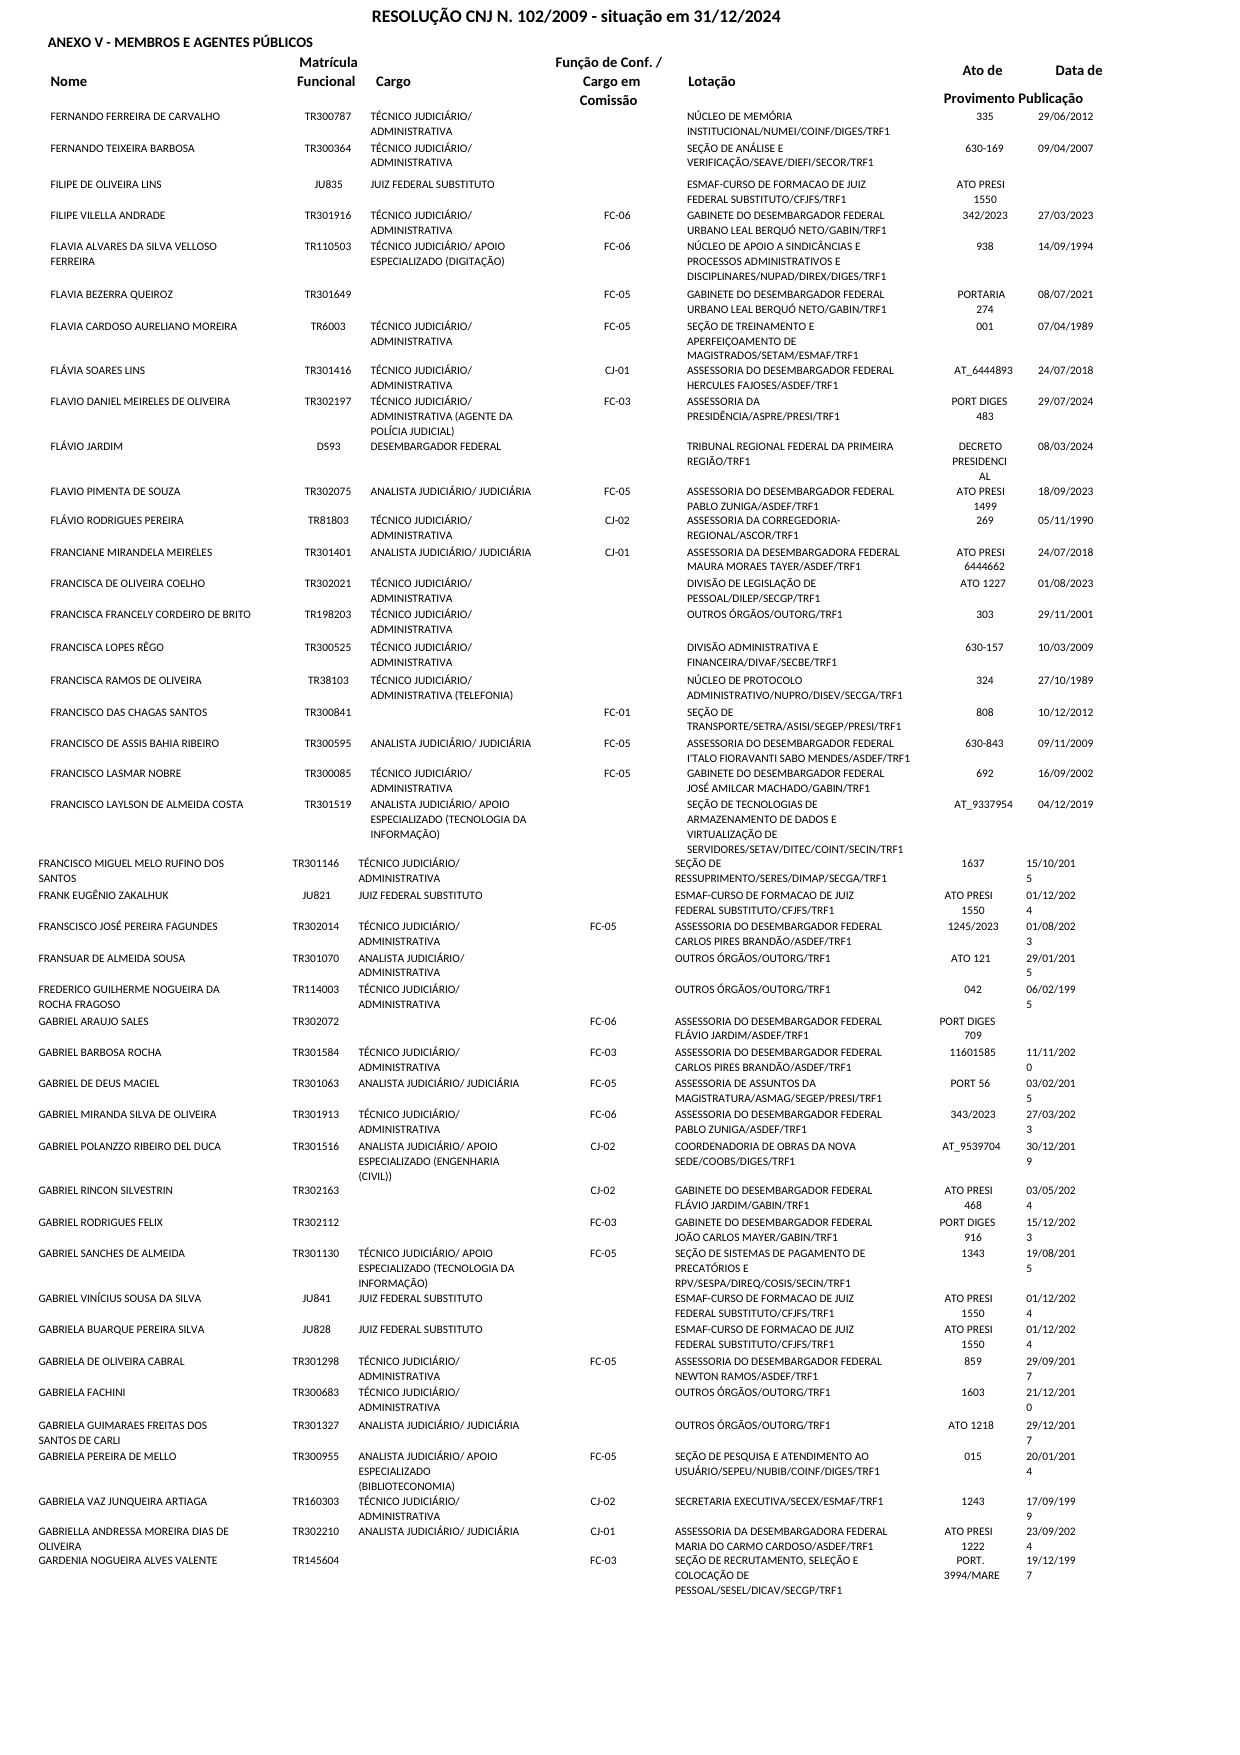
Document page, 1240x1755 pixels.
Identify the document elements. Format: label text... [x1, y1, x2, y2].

table_cell FRANCISCA DE OLIVEIRA COELHO [50, 576, 297, 607]
table_cell OUTROS ÓRGÃOS/OUTORG/TRF1 [675, 951, 939, 982]
table_cell TR81803 [297, 514, 370, 545]
table_cell CJ-02 [555, 514, 687, 545]
table_cell [555, 640, 687, 673]
table_cell JUIZ FEDERAL SUBSTITUTO [358, 1323, 590, 1354]
table_cell 1343 [939, 1246, 1026, 1291]
table_cell TR301913 [293, 1108, 358, 1139]
table_cell FC-05 [590, 1450, 675, 1494]
table_cell 342/2023 [944, 209, 1038, 240]
table_header 1637 [939, 857, 1026, 888]
table_cell TÉCNICO JUDICIÁRIO/ APOIO ESPECIALIZADO (TECNOLOGIA DA INFORMAÇÃO) [358, 1246, 590, 1291]
table_cell TÉCNICO JUDICIÁRIO/ ADMINISTRATIVA [370, 141, 555, 177]
table_cell SEÇÃO DE PESQUISA E ATENDIMENTO AO USUÁRIO/SEPEU/NUBIB/COINF/DIGES/TRF1 [675, 1450, 939, 1494]
table_cell 001 [944, 319, 1038, 363]
table_cell DESEMBARGADOR FEDERAL [370, 439, 555, 484]
table_cell FC-06 [590, 1014, 675, 1045]
table_cell 692 [944, 766, 1038, 797]
table_cell FRANCISCO DAS CHAGAS SANTOS [50, 705, 297, 736]
table_cell TÉCNICO JUDICIÁRIO/ ADMINISTRATIVA [370, 766, 555, 797]
table_cell COORDENADORIA DE OBRAS DA NOVA SEDE/COOBS/DIGES/TRF1 [675, 1139, 939, 1183]
table_cell TÉCNICO JUDICIÁRIO/ ADMINISTRATIVA [370, 576, 555, 607]
table_cell 11601585 [939, 1045, 1026, 1076]
table_cell [555, 439, 687, 484]
table_cell TR300595 [297, 736, 370, 766]
table_cell ASSESSORIA DO DESEMBARGADOR FEDERAL I'TALO FIORAVANTI SABO MENDES/ASDEF/TRF1 [687, 736, 944, 766]
table_cell JU828 [293, 1323, 358, 1354]
table_cell FLAVIO DANIEL MEIRELES DE OLIVEIRA [50, 395, 297, 439]
table_cell [555, 608, 687, 640]
table_header Cargo [370, 53, 555, 109]
table_cell TR300683 [293, 1385, 358, 1418]
table_cell TRIBUNAL REGIONAL FEDERAL DA PRIMEIRA REGIÃO/TRF1 [687, 439, 944, 484]
table_cell 335 [944, 109, 1038, 141]
table_cell GABRIELA FACHINI [38, 1385, 292, 1418]
table_cell TR302072 [293, 1014, 358, 1045]
table_cell 11/11/2020 [1026, 1045, 1081, 1076]
table_cell [590, 951, 675, 982]
table_cell OUTROS ÓRGÃOS/OUTORG/TRF1 [675, 1385, 939, 1418]
table_cell TR301063 [293, 1076, 358, 1108]
table_cell FLÁVIA SOARES LINS [50, 364, 297, 395]
table_cell [555, 177, 687, 208]
table_cell FRANCIANE MIRANDELA MEIRELES [50, 545, 297, 576]
table_cell TÉCNICO JUDICIÁRIO/ ADMINISTRATIVA [370, 514, 555, 545]
table_cell ASSESSORIA DO DESEMBARGADOR FEDERAL CARLOS PIRES BRANDÃO/ASDEF/TRF1 [675, 920, 939, 951]
table_cell 16/09/2002 [1038, 766, 1103, 797]
table_cell JUIZ FEDERAL SUBSTITUTO [370, 177, 555, 208]
table_header Função de Conf. / Cargo em Comissão [555, 53, 687, 109]
table_cell ATO PRESI 1550 [939, 1291, 1026, 1322]
table_cell TR114003 [293, 982, 358, 1014]
table_cell 01/12/2024 [1026, 888, 1081, 919]
table_cell [1026, 1014, 1081, 1045]
table_cell 19/08/2015 [1026, 1246, 1081, 1291]
table_cell 09/11/2009 [1038, 736, 1103, 766]
table_cell CJ-02 [590, 1184, 675, 1215]
table_cell TR300955 [293, 1450, 358, 1494]
table_cell 29/11/2001 [1038, 608, 1103, 640]
table_cell FRANSCISCO JOSÉ PEREIRA FAGUNDES [38, 920, 292, 951]
table_cell ESMAF-CURSO DE FORMACAO DE JUIZ FEDERAL SUBSTITUTO/CFJFS/TRF1 [687, 177, 944, 208]
table_cell 1245/2023 [939, 920, 1026, 951]
table_cell SEÇÃO DE TRANSPORTE/SETRA/ASISI/SEGEP/PRESI/TRF1 [687, 705, 944, 736]
table_header TR301146 [293, 857, 358, 888]
table_cell ANALISTA JUDICIÁRIO/ ADMINISTRATIVA [358, 951, 590, 982]
table_cell 859 [939, 1354, 1026, 1385]
table_cell [555, 141, 687, 177]
table_cell TR302163 [293, 1184, 358, 1215]
table_cell JU835 [297, 177, 370, 208]
table_cell ASSESSORIA DO DESEMBARGADOR FEDERAL NEWTON RAMOS/ASDEF/TRF1 [675, 1354, 939, 1385]
table_cell CJ-02 [590, 1139, 675, 1183]
table_cell TR38103 [297, 673, 370, 705]
table_cell FLAVIA ALVARES DA SILVA VELLOSO FERREIRA [50, 240, 297, 287]
table_cell 29/09/2017 [1026, 1354, 1081, 1385]
table_cell 29/06/2012 [1038, 109, 1103, 141]
table_cell ASSESSORIA DO DESEMBARGADOR FEDERAL FLÁVIO JARDIM/ASDEF/TRF1 [675, 1014, 939, 1045]
table_cell FRANSUAR DE ALMEIDA SOUSA [38, 951, 292, 982]
table_cell ATO PRESI 468 [939, 1184, 1026, 1215]
table_cell TÉCNICO JUDICIÁRIO/ ADMINISTRATIVA [358, 982, 590, 1014]
table_cell CJ-01 [590, 1524, 675, 1553]
table_cell 015 [939, 1450, 1026, 1494]
table_cell FC-01 [555, 705, 687, 736]
table_cell GABINETE DO DESEMBARGADOR FEDERAL URBANO LEAL BERQUÓ NETO/GABIN/TRF1 [687, 288, 944, 319]
table_cell TR302112 [293, 1215, 358, 1246]
table_cell TÉCNICO JUDICIÁRIO/ ADMINISTRATIVA [370, 209, 555, 240]
table_cell 03/02/2015 [1026, 1076, 1081, 1108]
table_cell FRANCISCA FRANCELY CORDEIRO DE BRITO [50, 608, 297, 640]
table_cell ASSESSORIA DO DESEMBARGADOR FEDERAL PABLO ZUNIGA/ASDEF/TRF1 [687, 484, 944, 513]
table_cell GABRIELA BUARQUE PEREIRA SILVA [38, 1323, 292, 1354]
table_cell OUTROS ÓRGÃOS/OUTORG/TRF1 [675, 1418, 939, 1449]
table_cell 10/03/2009 [1038, 640, 1103, 673]
table_cell 20/01/2014 [1026, 1450, 1081, 1494]
table_cell PORT DIGES 916 [939, 1215, 1026, 1246]
table_cell 27/03/2023 [1026, 1108, 1081, 1139]
table_cell [358, 1014, 590, 1045]
table_cell [555, 797, 687, 857]
table_cell SEÇÃO DE SISTEMAS DE PAGAMENTO DE PRECATÓRIOS E RPV/SESPA/DIREQ/COSIS/SECIN/TRF1 [675, 1246, 939, 1291]
table_cell 343/2023 [939, 1108, 1026, 1139]
table_cell FC-06 [590, 1108, 675, 1139]
table_cell 15/12/2023 [1026, 1215, 1081, 1246]
table_cell TR300787 [297, 109, 370, 141]
table_cell ANALISTA JUDICIÁRIO/ JUDICIÁRIA [370, 484, 555, 513]
table_cell TÉCNICO JUDICIÁRIO/ ADMINISTRATIVA [358, 1385, 590, 1418]
table_header Ato de Data de Provimento Publicação [944, 53, 1103, 109]
table_header 15/10/2015 [1026, 857, 1081, 888]
table_cell 27/10/1989 [1038, 673, 1103, 705]
table_cell 24/07/2018 [1038, 364, 1103, 395]
table_cell DECRETO PRESIDENCI AL [944, 439, 1038, 484]
table_header Nome [50, 53, 297, 109]
table_cell 29/01/2015 [1026, 951, 1081, 982]
table_cell [590, 1385, 675, 1418]
table_cell TR301130 [293, 1246, 358, 1291]
table_cell 21/12/2010 [1026, 1385, 1081, 1418]
table_cell CJ-02 [590, 1494, 675, 1524]
table_cell 08/07/2021 [1038, 288, 1103, 319]
table_cell 06/02/1995 [1026, 982, 1081, 1014]
table_cell ANALISTA JUDICIÁRIO/ JUDICIÁRIA [358, 1076, 590, 1108]
table_cell GABRIELA DE OLIVEIRA CABRAL [38, 1354, 292, 1385]
table_cell JUIZ FEDERAL SUBSTITUTO [358, 888, 590, 919]
table_cell PORT DIGES 483 [944, 395, 1038, 439]
table_cell FC-05 [590, 1246, 675, 1291]
table_cell ATO PRESI 1550 [939, 1323, 1026, 1354]
table_cell TÉCNICO JUDICIÁRIO/ ADMINISTRATIVA [370, 109, 555, 141]
table_cell ESMAF-CURSO DE FORMACAO DE JUIZ FEDERAL SUBSTITUTO/CFJFS/TRF1 [675, 888, 939, 919]
table_cell 269 [944, 514, 1038, 545]
table_cell FC-03 [590, 1045, 675, 1076]
table_cell CJ-01 [555, 364, 687, 395]
table_cell OUTROS ÓRGÃOS/OUTORG/TRF1 [687, 608, 944, 640]
table_cell TÉCNICO JUDICIÁRIO/ ADMINISTRATIVA [358, 1354, 590, 1385]
table_cell SEÇÃO DE TREINAMENTO E APERFEIÇOAMENTO DE MAGISTRADOS/SETAM/ESMAF/TRF1 [687, 319, 944, 363]
table_cell TR301070 [293, 951, 358, 982]
table_cell AT_9337954 [944, 797, 1038, 857]
table_cell [358, 1215, 590, 1246]
table_cell [358, 1554, 590, 1598]
table_cell TR145604 [293, 1554, 358, 1598]
table_cell TR302075 [297, 484, 370, 513]
table_cell TÉCNICO JUDICIÁRIO/ ADMINISTRATIVA [370, 319, 555, 363]
table_cell TÉCNICO JUDICIÁRIO/ ADMINISTRATIVA [358, 920, 590, 951]
table_cell [555, 673, 687, 705]
table_cell TÉCNICO JUDICIÁRIO/ ADMINISTRATIVA [358, 1108, 590, 1139]
table_cell DIVISÃO DE LEGISLAÇÃO DE PESSOAL/DILEP/SECGP/TRF1 [687, 576, 944, 607]
table_cell ESMAF-CURSO DE FORMACAO DE JUIZ FEDERAL SUBSTITUTO/CFJFS/TRF1 [675, 1323, 939, 1354]
table_cell ASSESSORIA DO DESEMBARGADOR FEDERAL CARLOS PIRES BRANDÃO/ASDEF/TRF1 [675, 1045, 939, 1076]
table_cell TÉCNICO JUDICIÁRIO/ APOIO ESPECIALIZADO (DIGITAÇÃO) [370, 240, 555, 287]
table_cell 29/12/2017 [1026, 1418, 1081, 1449]
table_cell 01/08/2023 [1026, 920, 1081, 951]
table_cell ASSESSORIA DE ASSUNTOS DA MAGISTRATURA/ASMAG/SEGEP/PRESI/TRF1 [675, 1076, 939, 1108]
table_cell TR301416 [297, 364, 370, 395]
table_cell 19/12/1997 [1026, 1554, 1081, 1598]
table_cell 14/09/1994 [1038, 240, 1103, 287]
table_cell 10/12/2012 [1038, 705, 1103, 736]
table_cell TR302197 [297, 395, 370, 439]
table_cell GABINETE DO DESEMBARGADOR FEDERAL JOÃO CARLOS MAYER/GABIN/TRF1 [675, 1215, 939, 1246]
table_cell GARDENIA NOGUEIRA ALVES VALENTE [38, 1554, 292, 1598]
table_cell DS93 [297, 439, 370, 484]
table_cell GABRIEL VINÍCIUS SOUSA DA SILVA [38, 1291, 292, 1322]
table_cell FILIPE DE OLIVEIRA LINS [50, 177, 297, 208]
table_header SEÇÃO DE RESSUPRIMENTO/SERES/DIMAP/SECGA/TRF1 [675, 857, 939, 888]
table_cell ASSESSORIA DA DESEMBARGADORA FEDERAL MARIA DO CARMO CARDOSO/ASDEF/TRF1 [675, 1524, 939, 1553]
table_cell TR160303 [293, 1494, 358, 1524]
table_cell [370, 705, 555, 736]
table_cell TR301519 [297, 797, 370, 857]
table_cell PORT DIGES 709 [939, 1014, 1026, 1045]
table_cell CJ-01 [555, 545, 687, 576]
table_cell 630-157 [944, 640, 1038, 673]
table_cell TR6003 [297, 319, 370, 363]
table_cell FLAVIA BEZERRA QUEIROZ [50, 288, 297, 319]
table_cell GABINETE DO DESEMBARGADOR FEDERAL URBANO LEAL BERQUÓ NETO/GABIN/TRF1 [687, 209, 944, 240]
table_header TÉCNICO JUDICIÁRIO/ ADMINISTRATIVA [358, 857, 590, 888]
table_cell FERNANDO FERREIRA DE CARVALHO [50, 109, 297, 141]
table_cell 09/04/2007 [1038, 141, 1103, 177]
table_cell TR110503 [297, 240, 370, 287]
table_cell FC-03 [555, 395, 687, 439]
table_cell FC-05 [555, 766, 687, 797]
table_cell 29/07/2024 [1038, 395, 1103, 439]
table_cell GABRIELA VAZ JUNQUEIRA ARTIAGA [38, 1494, 292, 1524]
table_cell TR301401 [297, 545, 370, 576]
table_cell GABRIEL BARBOSA ROCHA [38, 1045, 292, 1076]
table_cell FERNANDO TEIXEIRA BARBOSA [50, 141, 297, 177]
table_cell FC-05 [555, 319, 687, 363]
table_cell TR198203 [297, 608, 370, 640]
table_cell 30/12/2019 [1026, 1139, 1081, 1183]
table_cell FRANK EUGÊNIO ZAKALHUK [38, 888, 292, 919]
table_cell FRANCISCO LAYLSON DE ALMEIDA COSTA [50, 797, 297, 857]
table_cell FRANCISCO DE ASSIS BAHIA RIBEIRO [50, 736, 297, 766]
table_cell 17/09/1999 [1026, 1494, 1081, 1524]
table_cell 1603 [939, 1385, 1026, 1418]
table_cell 01/12/2024 [1026, 1323, 1081, 1354]
table_cell [590, 1418, 675, 1449]
table_cell [590, 982, 675, 1014]
table_cell ATO PRESI 1499 [944, 484, 1038, 513]
table_cell ATO PRESI 6444662 [944, 545, 1038, 576]
table_cell SECRETARIA EXECUTIVA/SECEX/ESMAF/TRF1 [675, 1494, 939, 1524]
table_cell 01/12/2024 [1026, 1291, 1081, 1322]
table_cell SEÇÃO DE ANÁLISE E VERIFICAÇÃO/SEAVE/DIEFI/SECOR/TRF1 [687, 141, 944, 177]
table_cell GABRIEL RODRIGUES FELIX [38, 1215, 292, 1246]
table_cell 303 [944, 608, 1038, 640]
table_cell ANALISTA JUDICIÁRIO/ APOIO ESPECIALIZADO (BIBLIOTECONOMIA) [358, 1450, 590, 1494]
table_cell ASSESSORIA DA PRESIDÊNCIA/ASPRE/PRESI/TRF1 [687, 395, 944, 439]
table_cell TR300364 [297, 141, 370, 177]
table_cell GABRIELLA ANDRESSA MOREIRA DIAS DE OLIVEIRA [38, 1524, 292, 1553]
table_cell GABINETE DO DESEMBARGADOR FEDERAL FLÁVIO JARDIM/GABIN/TRF1 [675, 1184, 939, 1215]
table_cell GABRIELA PEREIRA DE MELLO [38, 1450, 292, 1494]
table_cell GABRIEL RINCON SILVESTRIN [38, 1184, 292, 1215]
table_cell TR301516 [293, 1139, 358, 1183]
table_cell FLAVIA CARDOSO AURELIANO MOREIRA [50, 319, 297, 363]
table_cell PORT. 3994/MARE [939, 1554, 1026, 1598]
table_cell GABRIEL POLANZZO RIBEIRO DEL DUCA [38, 1139, 292, 1183]
table_cell OUTROS ÓRGÃOS/OUTORG/TRF1 [675, 982, 939, 1014]
table_cell TÉCNICO JUDICIÁRIO/ ADMINISTRATIVA (TELEFONIA) [370, 673, 555, 705]
table_cell FREDERICO GUILHERME NOGUEIRA DA ROCHA FRAGOSO [38, 982, 292, 1014]
table_cell 07/04/1989 [1038, 319, 1103, 363]
table_cell ANALISTA JUDICIÁRIO/ APOIO ESPECIALIZADO (ENGENHARIA (CIVIL)) [358, 1139, 590, 1183]
table_cell [590, 1291, 675, 1322]
table_cell ANALISTA JUDICIÁRIO/ JUDICIÁRIA [358, 1524, 590, 1553]
table_cell ANALISTA JUDICIÁRIO/ JUDICIÁRIA [370, 545, 555, 576]
table_cell [590, 1323, 675, 1354]
table_cell ANALISTA JUDICIÁRIO/ JUDICIÁRIA [358, 1418, 590, 1449]
table_cell GABRIELA GUIMARAES FREITAS DOS SANTOS DE CARLI [38, 1418, 292, 1449]
table_cell ATO PRESI 1222 [939, 1524, 1026, 1553]
table_cell FC-03 [590, 1554, 675, 1598]
table_cell FC-05 [590, 1354, 675, 1385]
table_cell 630-169 [944, 141, 1038, 177]
table_cell FC-05 [555, 288, 687, 319]
table_cell 03/05/2024 [1026, 1184, 1081, 1215]
table_header [590, 857, 675, 888]
table_cell ATO 121 [939, 951, 1026, 982]
table_cell ASSESSORIA DO DESEMBARGADOR FEDERAL PABLO ZUNIGA/ASDEF/TRF1 [675, 1108, 939, 1139]
table_cell TR301649 [297, 288, 370, 319]
table_cell SEÇÃO DE TECNOLOGIAS DE ARMAZENAMENTO DE DADOS E VIRTUALIZAÇÃO DE SERVIDORES/SETAV/DITEC/COINT/SECIN/TRF1 [687, 797, 944, 857]
subtitle RESOLUÇÃO CNJ N. 102/2009 - situação em 31/12/2024 [56, 5, 1096, 27]
table_cell FLAVIO PIMENTA DE SOUZA [50, 484, 297, 513]
table_cell FLÁVIO RODRIGUES PEREIRA [50, 514, 297, 545]
table_cell FC-05 [555, 736, 687, 766]
table_cell 938 [944, 240, 1038, 287]
table_cell TÉCNICO JUDICIÁRIO/ ADMINISTRATIVA (AGENTE DA POLÍCIA JUDICIAL) [370, 395, 555, 439]
table_cell PORT 56 [939, 1076, 1026, 1108]
table_cell 630-843 [944, 736, 1038, 766]
table_cell FRANCISCO LASMAR NOBRE [50, 766, 297, 797]
table_cell NÚCLEO DE PROTOCOLO ADMINISTRATIVO/NUPRO/DISEV/SECGA/TRF1 [687, 673, 944, 705]
table_cell DIVISÃO ADMINISTRATIVA E FINANCEIRA/DIVAF/SECBE/TRF1 [687, 640, 944, 673]
table_cell FC-05 [590, 920, 675, 951]
table_cell ANALISTA JUDICIÁRIO/ APOIO ESPECIALIZADO (TECNOLOGIA DA INFORMAÇÃO) [370, 797, 555, 857]
table_header FRANCISCO MIGUEL MELO RUFINO DOS SANTOS [38, 857, 292, 888]
table_cell TR300841 [297, 705, 370, 736]
table_cell ATO 1227 [944, 576, 1038, 607]
table_cell [358, 1184, 590, 1215]
table_header Matrícula Funcional [297, 53, 370, 109]
table_cell 04/12/2019 [1038, 797, 1103, 857]
table_cell FC-03 [590, 1215, 675, 1246]
table_cell FC-06 [555, 209, 687, 240]
table_cell TR302210 [293, 1524, 358, 1553]
table_cell TR300085 [297, 766, 370, 797]
table_cell FC-06 [555, 240, 687, 287]
table_cell GABRIEL ARAUJO SALES [38, 1014, 292, 1045]
table_cell [555, 109, 687, 141]
table_cell TÉCNICO JUDICIÁRIO/ ADMINISTRATIVA [370, 640, 555, 673]
table_cell [1038, 177, 1103, 208]
table_cell FRANCISCA RAMOS DE OLIVEIRA [50, 673, 297, 705]
table_cell FILIPE VILELLA ANDRADE [50, 209, 297, 240]
table_cell 24/07/2018 [1038, 545, 1103, 576]
table_cell TR301916 [297, 209, 370, 240]
table_cell TÉCNICO JUDICIÁRIO/ ADMINISTRATIVA [358, 1045, 590, 1076]
table_cell 27/03/2023 [1038, 209, 1103, 240]
table_cell GABRIEL DE DEUS MACIEL [38, 1076, 292, 1108]
table_cell TR301327 [293, 1418, 358, 1449]
table_cell 23/09/2024 [1026, 1524, 1081, 1553]
table_cell TR302021 [297, 576, 370, 607]
table_cell TÉCNICO JUDICIÁRIO/ ADMINISTRATIVA [358, 1494, 590, 1524]
table_cell 18/09/2023 [1038, 484, 1103, 513]
table_cell FRANCISCA LOPES RÊGO [50, 640, 297, 673]
table_cell JU821 [293, 888, 358, 919]
table_header Lotação [687, 53, 944, 109]
table_cell TÉCNICO JUDICIÁRIO/ ADMINISTRATIVA [370, 608, 555, 640]
table_cell ESMAF-CURSO DE FORMACAO DE JUIZ FEDERAL SUBSTITUTO/CFJFS/TRF1 [675, 1291, 939, 1322]
table_cell [370, 288, 555, 319]
table_cell FC-05 [590, 1076, 675, 1108]
table_cell JUIZ FEDERAL SUBSTITUTO [358, 1291, 590, 1322]
table_cell SEÇÃO DE RECRUTAMENTO, SELEÇÃO E COLOCAÇÃO DE PESSOAL/SESEL/DICAV/SECGP/TRF1 [675, 1554, 939, 1598]
table_cell ASSESSORIA DO DESEMBARGADOR FEDERAL HERCULES FAJOSES/ASDEF/TRF1 [687, 364, 944, 395]
table_cell JU841 [293, 1291, 358, 1322]
table_cell 808 [944, 705, 1038, 736]
table_cell NÚCLEO DE APOIO A SINDICÂNCIAS E PROCESSOS ADMINISTRATIVOS E DISCIPLINARES/NUPAD/DIREX/DIGES/TRF1 [687, 240, 944, 287]
table_cell ATO PRESI 1550 [944, 177, 1038, 208]
table_cell GABINETE DO DESEMBARGADOR FEDERAL JOSÉ AMILCAR MACHADO/GABIN/TRF1 [687, 766, 944, 797]
table_cell 042 [939, 982, 1026, 1014]
table_cell 01/08/2023 [1038, 576, 1103, 607]
table_cell [555, 576, 687, 607]
table_cell TR300525 [297, 640, 370, 673]
table_cell ATO 1218 [939, 1418, 1026, 1449]
table_cell AT_6444893 [944, 364, 1038, 395]
table_cell AT_9539704 [939, 1139, 1026, 1183]
table_cell TR301584 [293, 1045, 358, 1076]
table_cell GABRIEL SANCHES DE ALMEIDA [38, 1246, 292, 1291]
table_cell 324 [944, 673, 1038, 705]
table_cell NÚCLEO DE MEMÓRIA INSTITUCIONAL/NUMEI/COINF/DIGES/TRF1 [687, 109, 944, 141]
table_cell 05/11/1990 [1038, 514, 1103, 545]
table_cell ASSESSORIA DA DESEMBARGADORA FEDERAL MAURA MORAES TAYER/ASDEF/TRF1 [687, 545, 944, 576]
subtitle ANEXO V - MEMBROS E AGENTES PÚBLICOS [48, 33, 1112, 51]
table_cell FLÁVIO JARDIM [50, 439, 297, 484]
table_cell ASSESSORIA DA CORREGEDORIA- REGIONAL/ASCOR/TRF1 [687, 514, 944, 545]
table_cell ATO PRESI 1550 [939, 888, 1026, 919]
table_cell FC-05 [555, 484, 687, 513]
table_cell 1243 [939, 1494, 1026, 1524]
table_cell [590, 888, 675, 919]
table_cell TÉCNICO JUDICIÁRIO/ ADMINISTRATIVA [370, 364, 555, 395]
table_cell TR302014 [293, 920, 358, 951]
table_cell GABRIEL MIRANDA SILVA DE OLIVEIRA [38, 1108, 292, 1139]
table_cell TR301298 [293, 1354, 358, 1385]
table_cell ANALISTA JUDICIÁRIO/ JUDICIÁRIA [370, 736, 555, 766]
table_cell PORTARIA 274 [944, 288, 1038, 319]
table_cell 08/03/2024 [1038, 439, 1103, 484]
